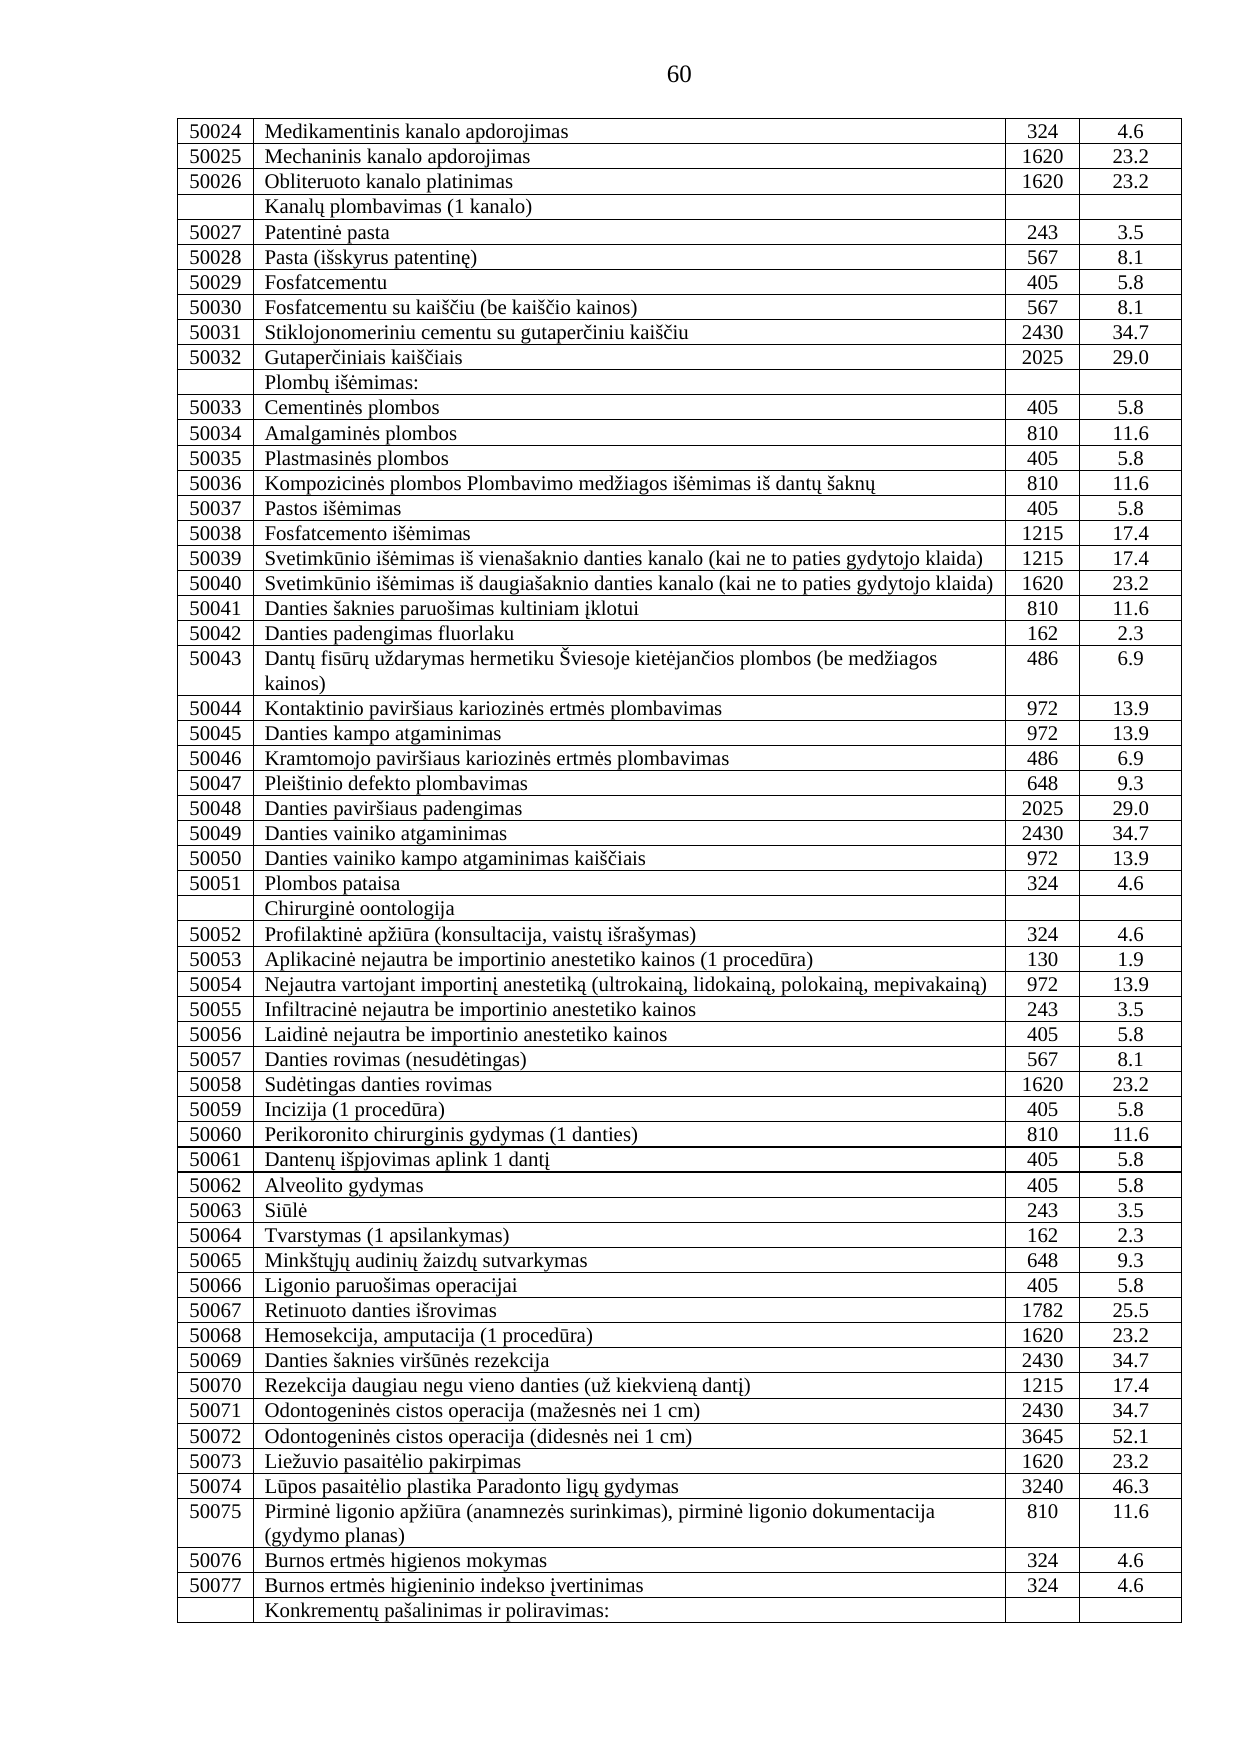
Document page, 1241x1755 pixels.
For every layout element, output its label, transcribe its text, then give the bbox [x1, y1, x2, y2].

table_cell 50032 [178, 345, 253, 369]
table_cell 5.8 [1080, 496, 1181, 520]
table_cell 2.3 [1080, 621, 1181, 645]
table_cell 5.8 [1080, 270, 1181, 294]
table_cell Danties paviršiaus padengimas [254, 796, 1005, 820]
table_cell 23.2 [1080, 1449, 1181, 1473]
table_cell 3645 [1006, 1424, 1079, 1448]
table_cell 11.6 [1080, 1122, 1181, 1146]
table_cell 2430 [1006, 1348, 1079, 1372]
table_cell 50074 [178, 1474, 253, 1498]
table_cell 1215 [1006, 521, 1079, 545]
table_cell Amalgaminės plombos [254, 420, 1005, 444]
table_cell 9.3 [1080, 771, 1181, 795]
table_cell [1080, 896, 1181, 920]
table_cell Burnos ertmės higienos mokymas [254, 1548, 1005, 1572]
table_cell 50072 [178, 1424, 253, 1448]
table_cell Pirminė ligonio apžiūra (anamnezės surinkimas), pirminė ligonio dokumentacija (gydymo planas) [254, 1499, 1005, 1547]
table_cell 50047 [178, 771, 253, 795]
table_cell 13.9 [1080, 721, 1181, 745]
table_cell 1782 [1006, 1298, 1079, 1322]
table_cell Stiklojonomeriniu cementu su gutaperčiniu kaiščiu [254, 320, 1005, 344]
table_cell [178, 896, 253, 920]
table_cell Dantų fisūrų uždarymas hermetiku Šviesoje kietėjančios plombos (be medžiagos kainos) [254, 646, 1005, 694]
table_cell 405 [1006, 496, 1079, 520]
table_cell Plombos pataisa [254, 871, 1005, 895]
table_cell Tvarstymas (1 apsilankymas) [254, 1223, 1005, 1247]
table_cell Odontogeninės cistos operacija (mažesnės nei 1 cm) [254, 1399, 1005, 1422]
table_cell 50052 [178, 921, 253, 946]
table_cell Hemosekcija, amputacija (1 procedūra) [254, 1323, 1005, 1347]
table_cell Plastmasinės plombos [254, 446, 1005, 469]
table_cell Svetimkūnio išėmimas iš vienašaknio danties kanalo (kai ne to paties gydytojo klaida) [254, 546, 1005, 570]
table_cell 3240 [1006, 1474, 1079, 1498]
table_cell 50060 [178, 1122, 253, 1146]
table_cell 2025 [1006, 796, 1079, 820]
table_cell 50070 [178, 1373, 253, 1397]
table_cell Aplikacinė nejautra be importinio anestetiko kainos (1 procedūra) [254, 947, 1005, 971]
table_cell Danties šaknies viršūnės rezekcija [254, 1348, 1005, 1372]
table_cell 50077 [178, 1573, 253, 1597]
table_cell 50045 [178, 721, 253, 745]
table_cell 6.9 [1080, 746, 1181, 770]
table_cell Alveolito gydymas [254, 1173, 1005, 1197]
table_cell 2.3 [1080, 1223, 1181, 1247]
table_cell 50031 [178, 320, 253, 344]
table_cell 130 [1006, 947, 1079, 971]
table_cell 324 [1006, 921, 1079, 946]
table_cell 324 [1006, 1573, 1079, 1597]
table_cell Fosfatcemento išėmimas [254, 521, 1005, 545]
table_cell 567 [1006, 295, 1079, 319]
table_cell 25.5 [1080, 1298, 1181, 1322]
table_cell Danties padengimas fluorlaku [254, 621, 1005, 645]
table_cell 34.7 [1080, 1399, 1181, 1422]
table_cell Cementinės plombos [254, 395, 1005, 419]
table_cell 4.6 [1080, 871, 1181, 895]
table_cell 810 [1006, 1122, 1079, 1146]
table_cell 50058 [178, 1072, 253, 1096]
table_cell 648 [1006, 771, 1079, 795]
table_cell Pastos išėmimas [254, 496, 1005, 520]
table_cell Incizija (1 procedūra) [254, 1097, 1005, 1121]
table_cell 17.4 [1080, 521, 1181, 545]
table_cell 648 [1006, 1248, 1079, 1272]
table_cell 8.1 [1080, 295, 1181, 319]
table_cell [1080, 1598, 1181, 1622]
table_cell 50041 [178, 596, 253, 620]
table_cell 162 [1006, 1223, 1079, 1247]
table_cell Obliteruoto kanalo platinimas [254, 169, 1005, 193]
table_cell [1080, 370, 1181, 394]
table_cell Svetimkūnio išėmimas iš daugiašaknio danties kanalo (kai ne to paties gydytojo klaida) [254, 571, 1005, 595]
table_cell [1080, 195, 1181, 218]
table_cell 17.4 [1080, 1373, 1181, 1397]
table_cell 5.8 [1080, 1022, 1181, 1046]
table_cell 50029 [178, 270, 253, 294]
table_cell Minkštųjų audinių žaizdų sutvarkymas [254, 1248, 1005, 1272]
table_cell 405 [1006, 1173, 1079, 1197]
table_cell 13.9 [1080, 696, 1181, 719]
table_cell 50049 [178, 821, 253, 845]
table_cell 50056 [178, 1022, 253, 1046]
table_cell 4.6 [1080, 1548, 1181, 1572]
table_cell 50040 [178, 571, 253, 595]
table_cell 50059 [178, 1097, 253, 1121]
table_cell 23.2 [1080, 1323, 1181, 1347]
table_cell Pasta (išskyrus patentinę) [254, 245, 1005, 269]
table_cell 1215 [1006, 1373, 1079, 1397]
table_cell 34.7 [1080, 1348, 1181, 1372]
table_cell 50030 [178, 295, 253, 319]
table_cell 5.8 [1080, 1097, 1181, 1121]
table_cell 50073 [178, 1449, 253, 1473]
table_cell 4.6 [1080, 921, 1181, 946]
table_cell 324 [1006, 119, 1079, 143]
table_cell Rezekcija daugiau negu vieno danties (už kiekvieną dantį) [254, 1373, 1005, 1397]
table_cell 34.7 [1080, 821, 1181, 845]
table_cell [1006, 370, 1079, 394]
table_cell Gutaperčiniais kaiščiais [254, 345, 1005, 369]
table_cell 50034 [178, 420, 253, 444]
table_cell 50046 [178, 746, 253, 770]
table_cell 972 [1006, 972, 1079, 996]
table_cell 405 [1006, 1097, 1079, 1121]
table_cell 23.2 [1080, 144, 1181, 168]
table_cell 11.6 [1080, 471, 1181, 495]
table_cell Danties šaknies paruošimas kultiniam įklotui [254, 596, 1005, 620]
table_cell 23.2 [1080, 169, 1181, 193]
table_cell 13.9 [1080, 972, 1181, 996]
table_cell 1.9 [1080, 947, 1181, 971]
table_cell 50038 [178, 521, 253, 545]
table_cell 4.6 [1080, 119, 1181, 143]
table_cell 3.5 [1080, 220, 1181, 244]
table_cell 1215 [1006, 546, 1079, 570]
table_cell 23.2 [1080, 1072, 1181, 1096]
table_cell 4.6 [1080, 1573, 1181, 1597]
table_cell Konkrementų pašalinimas ir poliravimas: [254, 1598, 1005, 1622]
table_cell 972 [1006, 721, 1079, 745]
table_cell [178, 370, 253, 394]
table_cell Ligonio paruošimas operacijai [254, 1273, 1005, 1297]
table_cell 1620 [1006, 169, 1079, 193]
table_cell 1620 [1006, 1449, 1079, 1473]
table_cell 8.1 [1080, 245, 1181, 269]
table_cell 50035 [178, 446, 253, 469]
table_cell [1006, 195, 1079, 218]
table_cell 324 [1006, 871, 1079, 895]
table_cell [178, 1598, 253, 1622]
table_cell [1006, 896, 1079, 920]
table_cell 50048 [178, 796, 253, 820]
table_cell 50054 [178, 972, 253, 996]
table_cell 50044 [178, 696, 253, 719]
table_cell 405 [1006, 1148, 1079, 1171]
table_cell 1620 [1006, 1072, 1079, 1096]
table_cell Laidinė nejautra be importinio anestetiko kainos [254, 1022, 1005, 1046]
table_cell 486 [1006, 646, 1079, 694]
table_cell 50025 [178, 144, 253, 168]
table_cell Fosfatcementu su kaiščiu (be kaiščio kainos) [254, 295, 1005, 319]
table_cell 52.1 [1080, 1424, 1181, 1448]
table_cell Medikamentinis kanalo apdorojimas [254, 119, 1005, 143]
table_cell 50075 [178, 1499, 253, 1547]
table_cell 5.8 [1080, 1173, 1181, 1197]
table_cell 50055 [178, 997, 253, 1021]
table_cell 5.8 [1080, 1273, 1181, 1297]
table_cell Chirurginė oontologija [254, 896, 1005, 920]
table_cell 1620 [1006, 144, 1079, 168]
table_cell 1620 [1006, 1323, 1079, 1347]
table_cell 50057 [178, 1047, 253, 1071]
table_cell 50063 [178, 1198, 253, 1222]
table_cell 972 [1006, 696, 1079, 719]
table_cell 8.1 [1080, 1047, 1181, 1071]
table_cell 11.6 [1080, 596, 1181, 620]
table_cell 810 [1006, 471, 1079, 495]
table_cell 324 [1006, 1548, 1079, 1572]
table_cell 243 [1006, 997, 1079, 1021]
table_cell 29.0 [1080, 345, 1181, 369]
table_cell Sudėtingas danties rovimas [254, 1072, 1005, 1096]
table_cell Burnos ertmės higieninio indekso įvertinimas [254, 1573, 1005, 1597]
table_cell 50027 [178, 220, 253, 244]
table_cell 50071 [178, 1399, 253, 1422]
table_cell 50065 [178, 1248, 253, 1272]
table_cell 50061 [178, 1148, 253, 1171]
table_cell 11.6 [1080, 1499, 1181, 1547]
table_cell 6.9 [1080, 646, 1181, 694]
table_cell 50067 [178, 1298, 253, 1322]
table_cell 11.6 [1080, 420, 1181, 444]
table_cell 23.2 [1080, 571, 1181, 595]
table_cell 405 [1006, 1022, 1079, 1046]
table_cell Lūpos pasaitėlio plastika Paradonto ligų gydymas [254, 1474, 1005, 1498]
table_cell 2430 [1006, 821, 1079, 845]
table_cell 1620 [1006, 571, 1079, 595]
table_cell 405 [1006, 446, 1079, 469]
table_cell 46.3 [1080, 1474, 1181, 1498]
table_cell 34.7 [1080, 320, 1181, 344]
table_cell 5.8 [1080, 446, 1181, 469]
table_cell Danties vainiko atgaminimas [254, 821, 1005, 845]
table_cell Kompozicinės plombos Plombavimo medžiagos išėmimas iš dantų šaknų [254, 471, 1005, 495]
table_cell 2025 [1006, 345, 1079, 369]
table_cell 50026 [178, 169, 253, 193]
table_cell Mechaninis kanalo apdorojimas [254, 144, 1005, 168]
table_cell Danties rovimas (nesudėtingas) [254, 1047, 1005, 1071]
table_cell 405 [1006, 1273, 1079, 1297]
table_cell 50069 [178, 1348, 253, 1372]
table_cell Dantenų išpjovimas aplink 1 dantį [254, 1148, 1005, 1171]
table_cell Perikoronito chirurginis gydymas (1 danties) [254, 1122, 1005, 1146]
table_cell 2430 [1006, 320, 1079, 344]
table_cell 50064 [178, 1223, 253, 1247]
table_cell 567 [1006, 245, 1079, 269]
table_cell Kontaktinio paviršiaus kariozinės ertmės plombavimas [254, 696, 1005, 719]
table_cell Siūlė [254, 1198, 1005, 1222]
table_cell 810 [1006, 420, 1079, 444]
table_cell Fosfatcementu [254, 270, 1005, 294]
table_cell 50050 [178, 846, 253, 870]
table_cell 567 [1006, 1047, 1079, 1071]
table_cell 50039 [178, 546, 253, 570]
table_cell 5.8 [1080, 395, 1181, 419]
table_cell [178, 195, 253, 218]
table_cell Patentinė pasta [254, 220, 1005, 244]
table_cell 3.5 [1080, 997, 1181, 1021]
table_cell 243 [1006, 220, 1079, 244]
table_cell Plombų išėmimas: [254, 370, 1005, 394]
table_cell 50042 [178, 621, 253, 645]
table_cell 50068 [178, 1323, 253, 1347]
table_cell 486 [1006, 746, 1079, 770]
table_cell 972 [1006, 846, 1079, 870]
table_cell 50051 [178, 871, 253, 895]
table_cell 50024 [178, 119, 253, 143]
table_cell 2430 [1006, 1399, 1079, 1422]
table_cell 405 [1006, 270, 1079, 294]
table_cell Odontogeninės cistos operacija (didesnės nei 1 cm) [254, 1424, 1005, 1448]
table_cell 50036 [178, 471, 253, 495]
table_cell Liežuvio pasaitėlio pakirpimas [254, 1449, 1005, 1473]
table_cell 405 [1006, 395, 1079, 419]
table_cell Danties vainiko kampo atgaminimas kaiščiais [254, 846, 1005, 870]
table_cell 810 [1006, 596, 1079, 620]
table_cell 810 [1006, 1499, 1079, 1547]
table_cell Profilaktinė apžiūra (konsultacija, vaistų išrašymas) [254, 921, 1005, 946]
table_cell Infiltracinė nejautra be importinio anestetiko kainos [254, 997, 1005, 1021]
table_cell 50037 [178, 496, 253, 520]
table_cell Kramtomojo paviršiaus kariozinės ertmės plombavimas [254, 746, 1005, 770]
table_cell 50076 [178, 1548, 253, 1572]
table_cell 50033 [178, 395, 253, 419]
table_cell 243 [1006, 1198, 1079, 1222]
table_cell 3.5 [1080, 1198, 1181, 1222]
table_cell 17.4 [1080, 546, 1181, 570]
table_cell Retinuoto danties išrovimas [254, 1298, 1005, 1322]
table_cell Pleištinio defekto plombavimas [254, 771, 1005, 795]
table_cell 50043 [178, 646, 253, 694]
table_cell 50053 [178, 947, 253, 971]
table_cell 9.3 [1080, 1248, 1181, 1272]
table_cell Kanalų plombavimas (1 kanalo) [254, 195, 1005, 218]
table_cell 50066 [178, 1273, 253, 1297]
table_cell 162 [1006, 621, 1079, 645]
table_cell Danties kampo atgaminimas [254, 721, 1005, 745]
table_cell 5.8 [1080, 1148, 1181, 1171]
table_cell 50028 [178, 245, 253, 269]
table_cell 29.0 [1080, 796, 1181, 820]
table_cell 50062 [178, 1173, 253, 1197]
table_cell 13.9 [1080, 846, 1181, 870]
table_cell [1006, 1598, 1079, 1622]
table_cell Nejautra vartojant importinį anestetiką (ultrokainą, lidokainą, polokainą, mepivakainą) [254, 972, 1005, 996]
